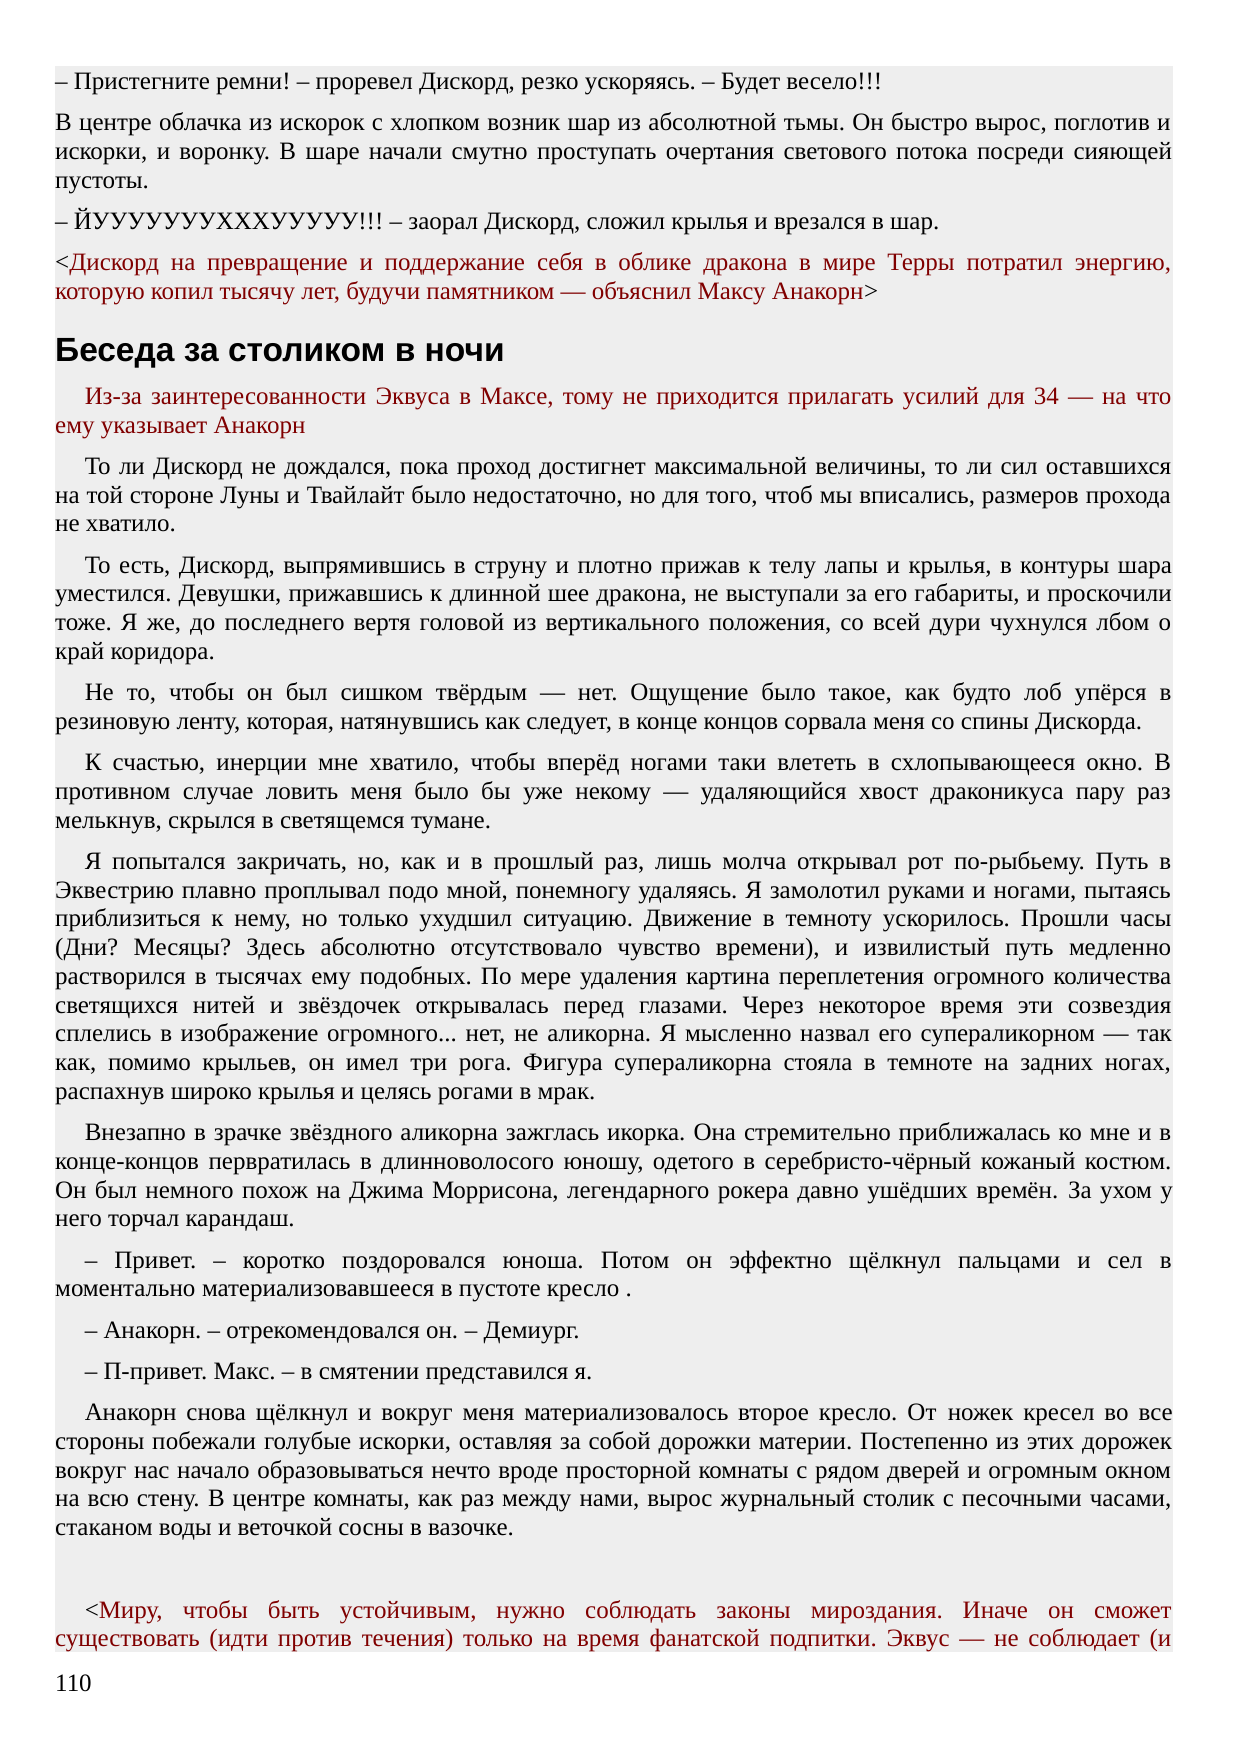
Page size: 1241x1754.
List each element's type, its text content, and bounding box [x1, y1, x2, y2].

text <Миру, чтобы быть устойчивым, нужно соблюдать законы мироздания. Иначе он сможет существовать (идти против течения) только на время фанатской подпитки. Эквус — не соблюдает (и [55, 1595, 1173, 1652]
subtitle Беседа за столиком в ночи [55, 330, 1173, 368]
text – ЙУУУУУУУХХХУУУУУ!!! – заорал Дискорд, сложил крылья и врезался в шар. [55, 206, 1173, 235]
text Внезапно в зрачке звёздного аликорна зажглась икорка. Она стремительно приближалась ко мне и в конце-концов первратилась в длинноволосого юношу, одетого в серебристо-чёрный кожаный костюм. Он был немного похож на Джима Моррисона, легендарного рокера давно ушёдших времён. За ухом у него торчал карандаш. [55, 1117, 1173, 1232]
text К счастью, инерции мне хватило, чтобы вперёд ногами таки влететь в схлопывающееся окно. В противном случае ловить меня было бы уже некому — удаляющийся хвост драконикуса пару раз мелькнув, скрылся в светящемся тумане. [55, 747, 1173, 833]
text То есть, Дискорд, выпрямившись в струну и плотно прижав к телу лапы и крылья, в контуры шара уместился. Девушки, прижавшись к длинной шее дракона, не выступали за его габариты, и проскочили тоже. Я же, до последнего вертя головой из вертикального положения, со всей дури чухнулся лбом о край коридора. [55, 550, 1173, 665]
text – Привет. – коротко поздоровался юноша. Потом он эффектно щёлкнул пальцами и сел в моментально материализовавшееся в пустоте кресло . [55, 1245, 1173, 1302]
text Я попытался закричать, но, как и в прошлый раз, лишь молча открывал рот по-рыбьему. Путь в Эквестрию плавно проплывал подо мной, понемногу удаляясь. Я замолотил руками и ногами, пытаясь приблизиться к нему, но только ухудшил ситуацию. Движение в темноту ускорилось. Прошли часы (Дни? Месяцы? Здесь абсолютно отсутствовало чувство времени), и извилистый путь медленно растворился в тысячах ему подобных. По мере удаления картина переплетения огромного количества светящихся нитей и звёздочек открывалась перед глазами. Через некоторое время эти созвездия сплелись в изображение огромного... нет, не аликорна. Я мысленно назвал его супераликорном — так как, помимо крыльев, он имел три рога. Фигура супераликорна стояла в темноте на задних ногах, распахнув широко крылья и целясь рогами в мрак. [55, 846, 1173, 1105]
text То ли Дискорд не дождался, пока проход достигнет максимальной величины, то ли сил оставшихся на той стороне Луны и Твайлайт было недостаточно, но для того, чтоб мы вписались, размеров прохода не хватило. [55, 451, 1173, 537]
text В центре облачка из искорок с хлопком возник шар из абсолютной тьмы. Он быстро вырос, поглотив и искорки, и воронку. В шаре начали смутно проступать очертания светового потока посреди сияющей пустоты. [55, 107, 1173, 193]
text <Дискорд на превращение и поддержание себя в облике дракона в мире Терры потратил энергию, которую копил тысячу лет, будучи памятником — объяснил Максу Анакорн> [55, 247, 1173, 305]
text Не то, чтобы он был сишком твёрдым — нет. Ощущение было такое, как будто лоб упёрся в резиновую ленту, которая, натянувшись как следует, в конце концов сорвала меня со спины Дискорда. [55, 677, 1173, 735]
text – Анакорн. – отрекомендовался он. – Демиург. [55, 1315, 1173, 1343]
text – П-привет. Макс. – в смятении представился я. [55, 1356, 1173, 1385]
text – Пристегните ремни! – проревел Дискорд, резко ускоряясь. – Будет весело!!! [55, 66, 1173, 95]
text Из-за заинтересованности Эквуса в Максе, тому не приходится прилагать усилий для 34 — на что ему указывает Анакорн [55, 381, 1173, 438]
text Анакорн снова щёлкнул и вокруг меня материализовалось второе кресло. От ножек кресел во все стороны побежали голубые искорки, оставляя за собой дорожки материи. Постепенно из этих дорожек вокруг нас начало образовываться нечто вроде просторной комнаты с рядом дверей и огромным окном на всю стену. В центре комнаты, как раз между нами, вырос журнальный столик с песочными часами, стаканом воды и веточкой сосны в вазочке. [55, 1397, 1173, 1541]
